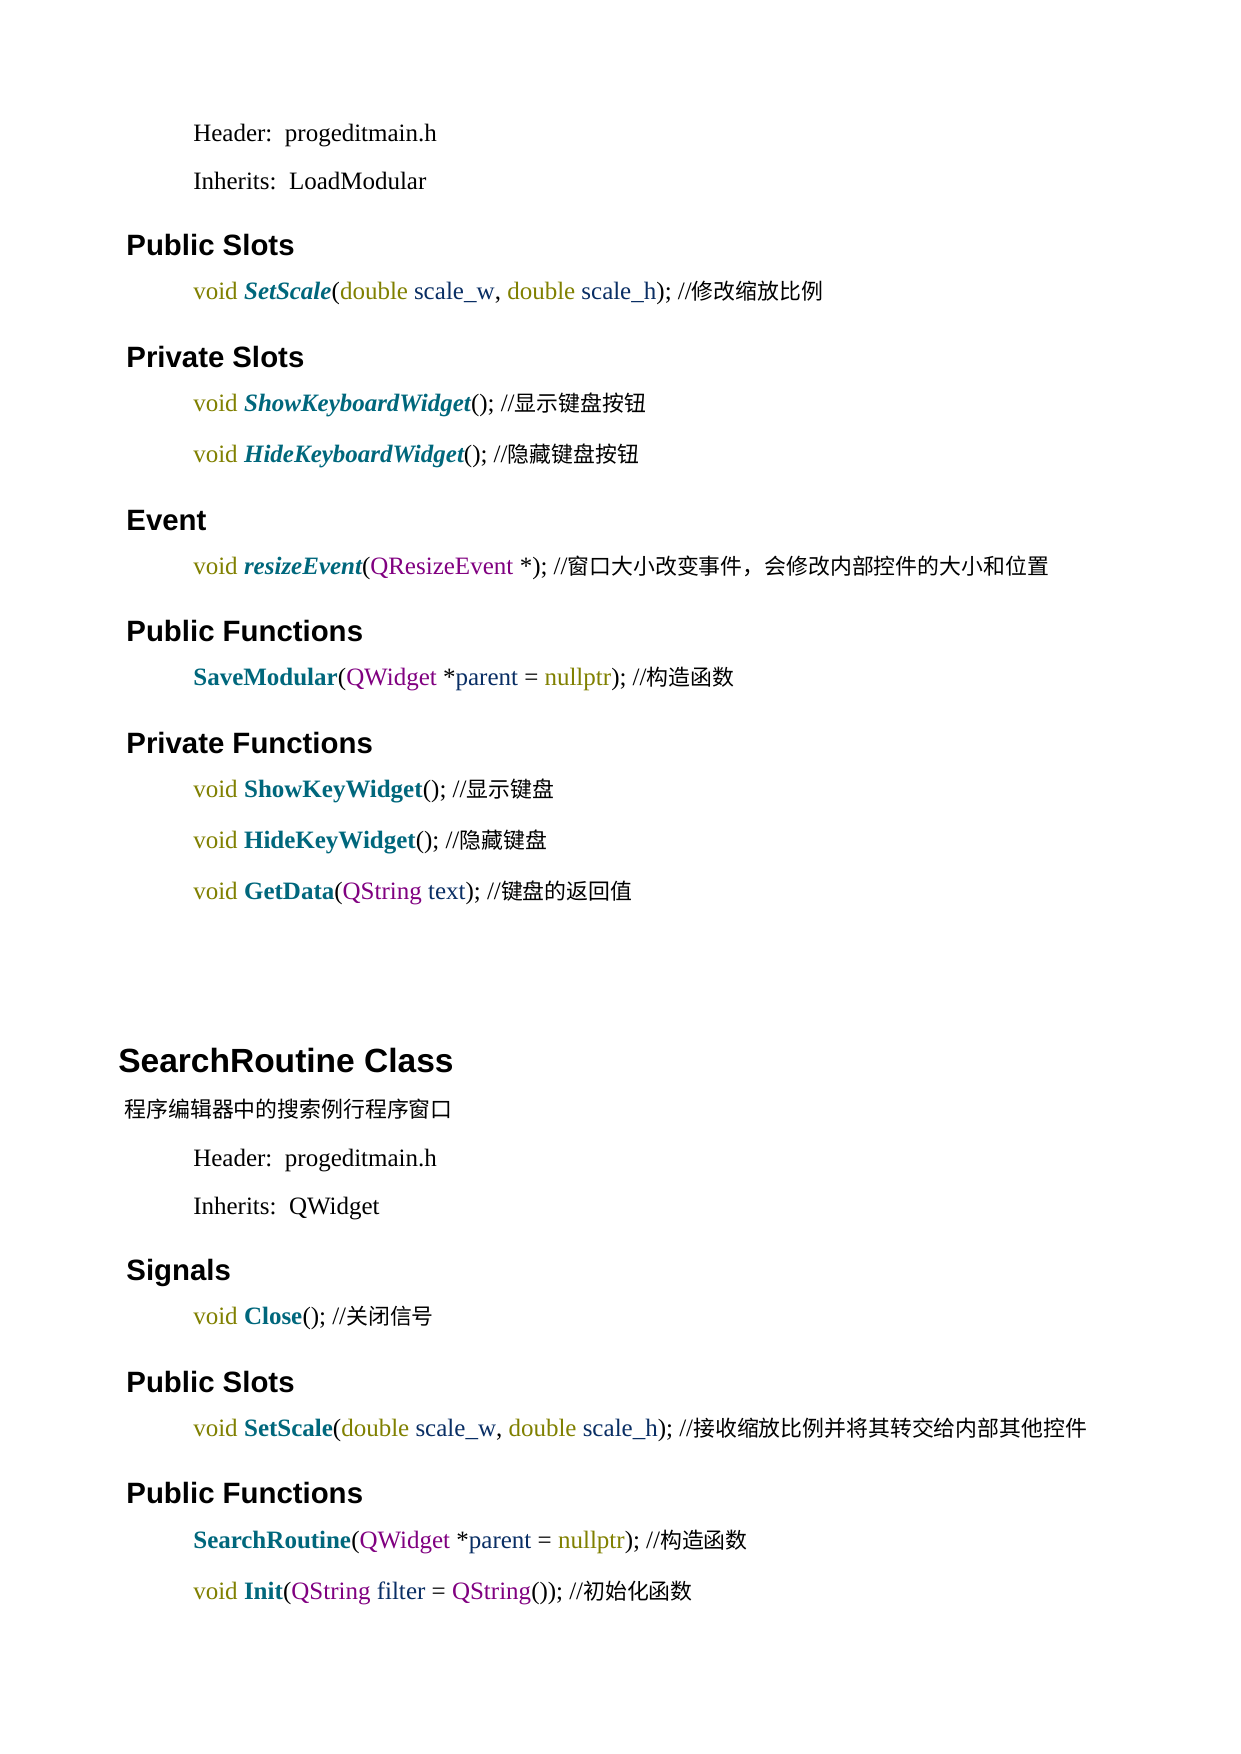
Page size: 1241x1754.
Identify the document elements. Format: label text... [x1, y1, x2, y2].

subtitle Private Slots [118, 340, 1122, 373]
subtitle SearchRoutine Class [118, 1041, 1122, 1080]
text void resizeEvent(QResizeEvent *); //窗口大小改变事件，会修改内部控件的大小和位置 [118, 549, 1122, 580]
text Header: progeditmain.h [118, 1143, 1122, 1172]
text void Init(QString filter = QString()); //初始化函数 [118, 1574, 1122, 1605]
text SearchRoutine(QWidget *parent = nullptr); //构造函数 [118, 1523, 1122, 1554]
subtitle Public Functions [118, 1476, 1122, 1510]
text Inherits: LoadModular [118, 166, 1122, 194]
text void Close(); //关闭信号 [118, 1299, 1122, 1331]
text void SetScale(double scale_w, double scale_h); //接收缩放比例并将其转交给内部其他控件 [118, 1411, 1122, 1443]
subtitle Private Functions [118, 726, 1122, 760]
text 程序编辑器中的搜索例行程序窗口 [118, 1092, 1122, 1124]
subtitle Signals [118, 1253, 1122, 1287]
subtitle Public Functions [118, 614, 1122, 648]
text void HideKeyboardWidget(); //隐藏键盘按钮 [118, 437, 1122, 468]
text void ShowKeyboardWidget(); //显示键盘按钮 [118, 386, 1122, 418]
text void GetData(QString text); //键盘的返回值 [118, 874, 1122, 906]
text void ShowKeyWidget(); //显示键盘 [118, 772, 1122, 804]
subtitle Public Slots [118, 228, 1122, 262]
text SaveModular(QWidget *parent = nullptr); //构造函数 [118, 660, 1122, 692]
text Header: progeditmain.h [118, 118, 1122, 147]
text void SetScale(double scale_w, double scale_h); //修改缩放比例 [118, 274, 1122, 306]
text Inherits: QWidget [118, 1191, 1122, 1219]
subtitle Public Slots [118, 1365, 1122, 1398]
text void HideKeyWidget(); //隐藏键盘 [118, 823, 1122, 855]
subtitle Event [118, 502, 1122, 536]
